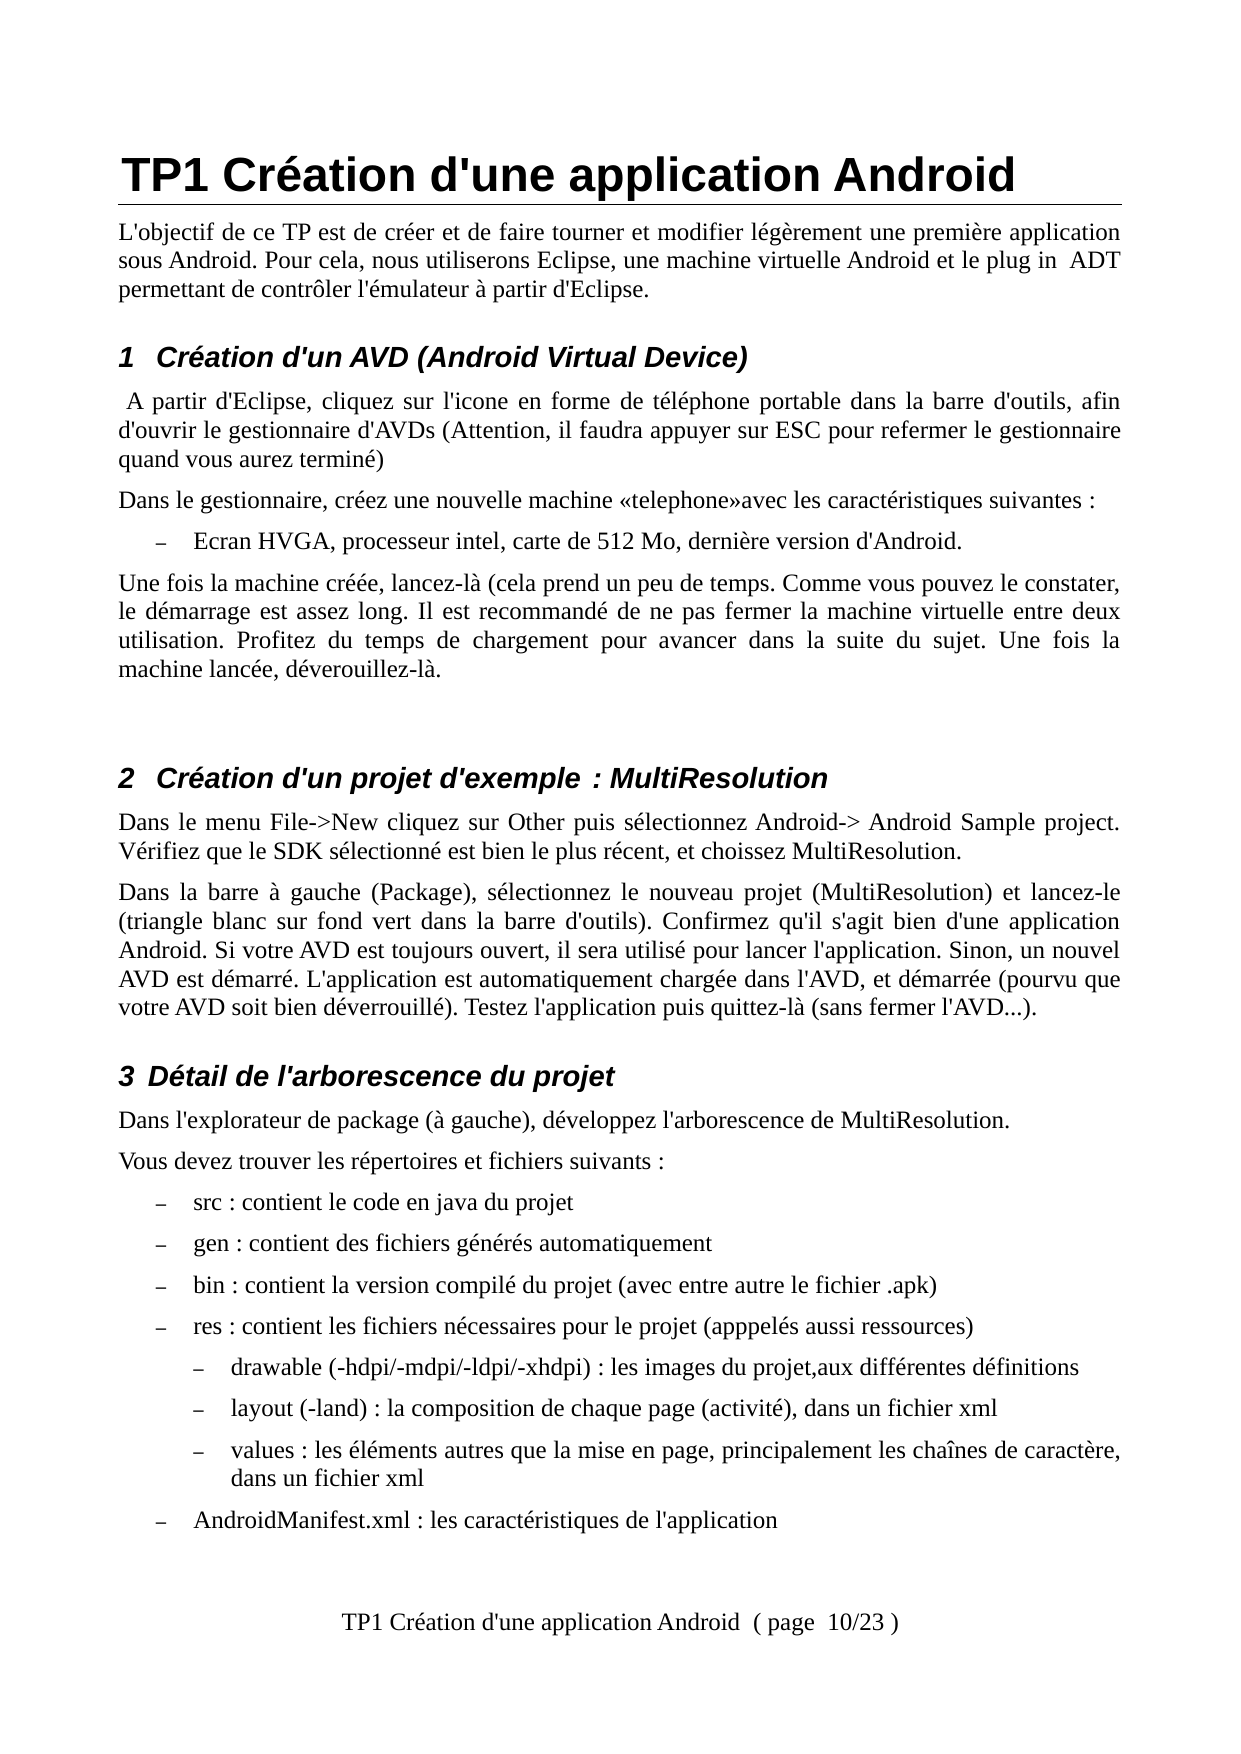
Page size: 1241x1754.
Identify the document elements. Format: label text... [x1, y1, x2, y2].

text A partir d'Eclipse, cliquez sur l'icone en forme de téléphone portable dans la barre d'outils, afin d'ouvrir le gestionnaire d'AVDs (Attention, il faudra appuyer sur ESC pour refermer le gestionnaire quand vous aurez terminé) [118, 386, 1122, 473]
list layout (-land) : la composition de chaque page (activité), dans un fichier xml [193, 1393, 1122, 1422]
list drawable (-hdpi/-mdpi/-ldpi/-xhdpi) : les images du projet,aux différentes définitions [193, 1352, 1122, 1381]
list src : contient le code en java du projet [156, 1187, 1122, 1216]
list res : contient les fichiers nécessaires pour le projet (apppelés aussi ressources) [156, 1311, 1122, 1340]
text Dans la barre à gauche (Package), sélectionnez le nouveau projet (MultiResolution) et lancez-le (triangle blanc sur fond vert dans la barre d'outils). Confirmez qu'il s'agit bien d'une application Android. Si votre AVD est toujours ouvert, il sera utilisé pour lancer l'application. Sinon, un nouvel AVD est démarré. L'application est automatiquement chargée dans l'AVD, et démarrée (pourvu que votre AVD soit bien déverrouillé). Testez l'application puis quittez-là (sans fermer l'AVD...). [118, 877, 1122, 1021]
list Ecran HVGA, processeur intel, carte de 512 Mo, dernière version d'Android. [156, 526, 1122, 555]
text Dans l'explorateur de package (à gauche), développez l'arborescence de MultiResolution. [118, 1105, 1122, 1133]
text Une fois la machine créée, lancez-là (cela prend un peu de temps. Comme vous pouvez le constater, le démarrage est assez long. Il est recommandé de ne pas fermer la machine virtuelle entre deux utilisation. Profitez du temps de chargement pour avancer dans la suite du sujet. Une fois la machine lancée, déverouillez-là. [118, 568, 1122, 683]
text L'objectif de ce TP est de créer et de faire tourner et modifier légèrement une première application sous Android. Pour cela, nous utiliserons Eclipse, une machine virtuelle Android et le plug in ADT permettant de contrôler l'émulateur à partir d'Eclipse. [118, 217, 1122, 303]
subtitle Création d'un AVD (Android Virtual Device) [118, 340, 1122, 374]
text Dans le gestionnaire, créez une nouvelle machine «telephone»avec les caractéristiques suivantes : [118, 485, 1122, 514]
list values : les éléments autres que la mise en page, principalement les chaînes de caractère, dans un fichier xml [193, 1435, 1122, 1492]
text Dans le menu File->New cliquez sur Other puis sélectionnez Android-> Android Sample project. Vérifiez que le SDK sélectionné est bien le plus récent, et choissez MultiResolution. [118, 807, 1122, 865]
list gen : contient des fichiers générés automatiquement [156, 1228, 1122, 1257]
list bin : contient la version compilé du projet (avec entre autre le fichier .apk) [156, 1270, 1122, 1298]
text Vous devez trouver les répertoires et fichiers suivants : [118, 1146, 1122, 1175]
list AndroidManifest.xml : les caractéristiques de l'application [156, 1505, 1122, 1533]
subtitle Création d'un projet d'exemple : MultiResolution [118, 761, 1122, 795]
subtitle TP1 Création d'une application Android [118, 143, 1122, 204]
subtitle Détail de l'arborescence du projet [118, 1059, 1122, 1092]
